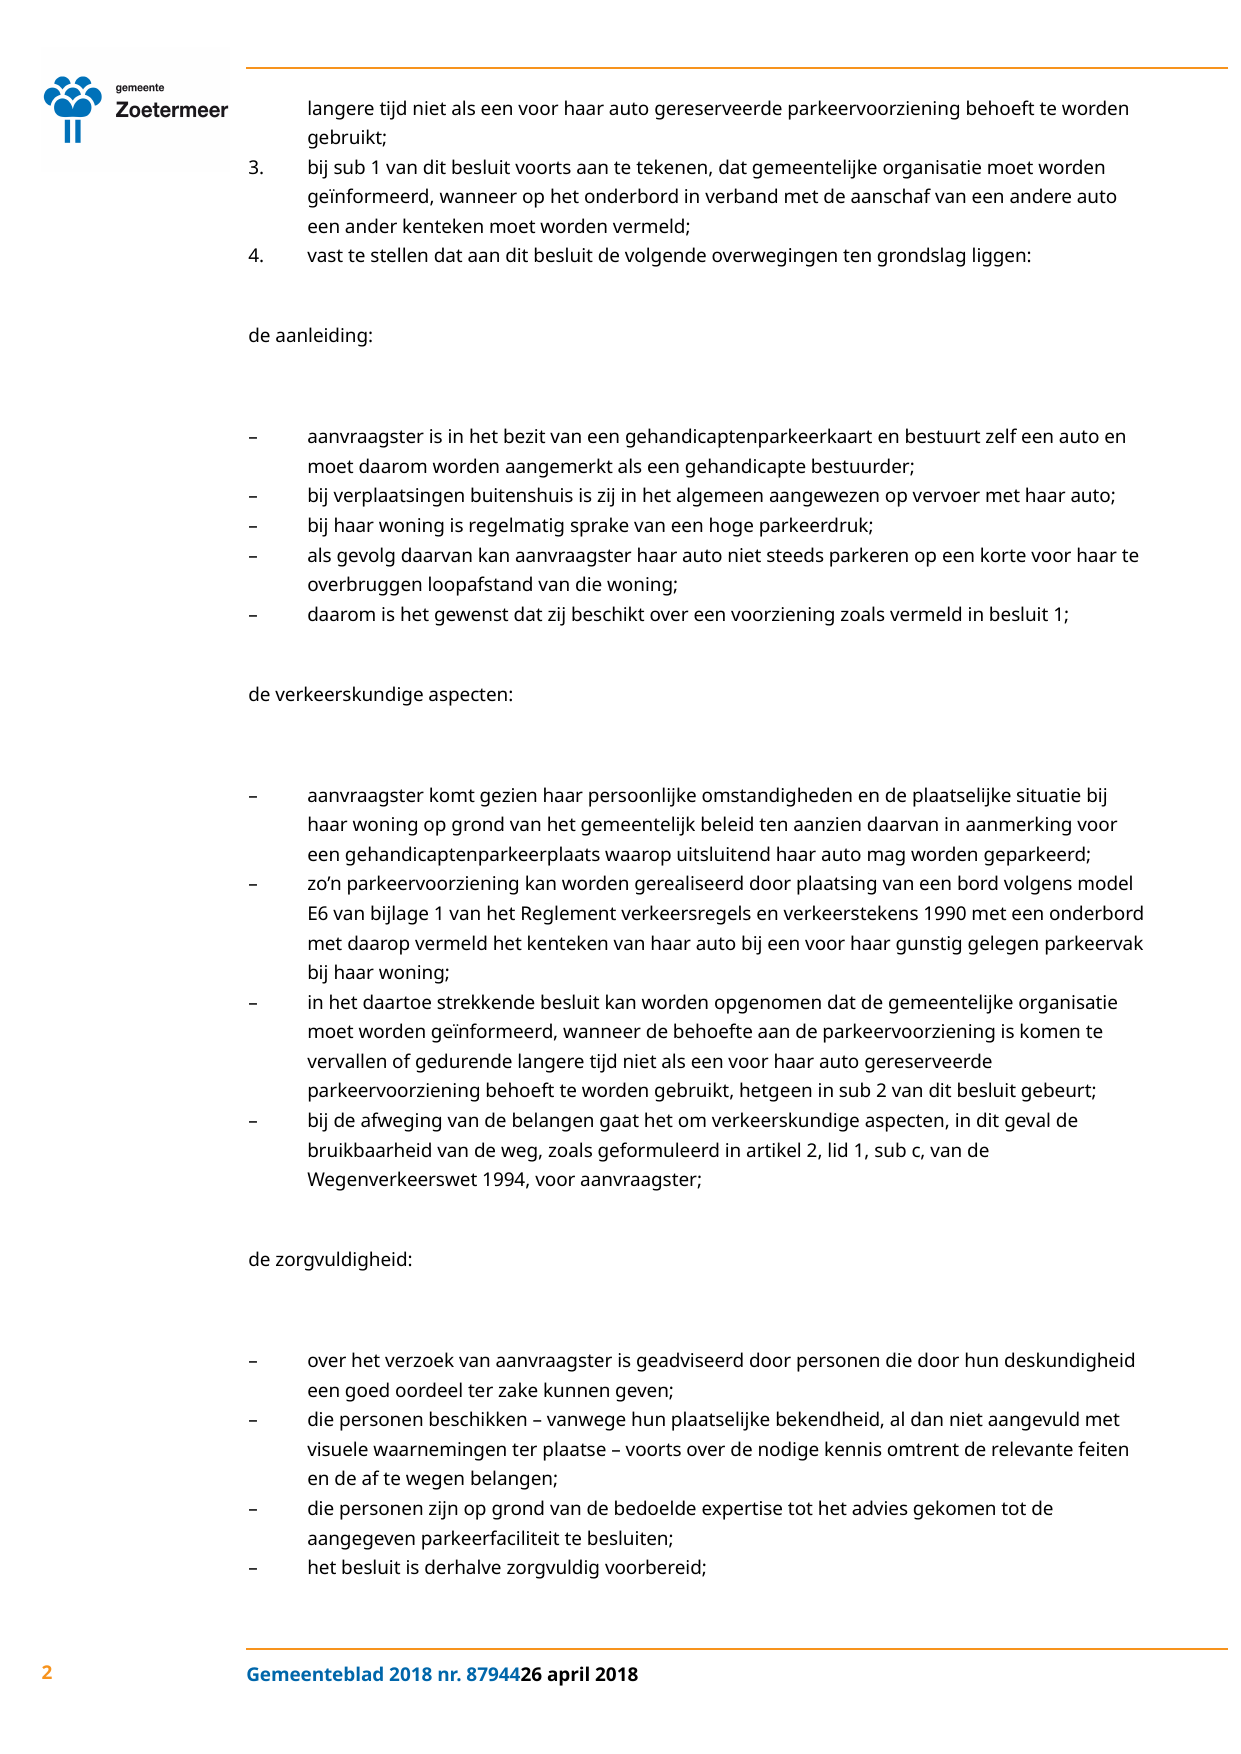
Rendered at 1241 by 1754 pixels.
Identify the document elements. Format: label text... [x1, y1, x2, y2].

list die personen beschikken – vanwege hun plaatselijke bekendheid, al dan niet aangevuld met visuele waarnemingen ter plaatse – voorts over de nodige kennis omtrent de relevante feiten en de af te wegen belangen; [248, 1406, 1152, 1491]
list daarom is het gewenst dat zij beschikt over een voorziening zoals vermeld in besluit 1; [248, 601, 1152, 627]
list langere tijd niet als een voor haar auto gereserveerde parkeervoorziening behoeft te worden gebruikt; [248, 95, 1152, 150]
list bij haar woning is regelmatig sprake van een hoge parkeerdruk; [248, 512, 1152, 538]
text de verkeerskundige aspecten: [248, 681, 1152, 707]
list bij de afweging van de belangen gaat het om verkeerskundige aspecten, in dit geval de bruikbaarheid van de weg, zoals geformuleerd in artikel 2, lid 1, sub c, van de Wegenverkeerswet 1994, voor aanvraagster; [248, 1107, 1152, 1192]
list die personen zijn op grond van de bedoelde expertise tot het advies gekomen tot de aangegeven parkeerfaciliteit te besluiten; [248, 1495, 1152, 1551]
list aanvraagster komt gezien haar persoonlijke omstandigheden en de plaatselijke situatie bij haar woning op grond van het gemeentelijk beleid ten aanzien daarvan in aanmerking voor een gehandicaptenparkeerplaats waarop uitsluitend haar auto mag worden geparkeerd; [248, 782, 1152, 867]
text de zorgvuldigheid: [248, 1246, 1152, 1272]
picture [41, 47, 231, 172]
list zo’n parkeervoorziening kan worden gerealiseerd door plaatsing van een bord volgens model E6 van bijlage 1 van het Reglement verkeersregels en verkeerstekens 1990 met een onderbord met daarop vermeld het kenteken van haar auto bij een voor haar gunstig gelegen parkeervak bij haar woning; [248, 871, 1152, 985]
list bij verplaatsingen buitenshuis is zij in het algemeen aangewezen op vervoer met haar auto; [248, 483, 1152, 508]
list aanvraagster is in het bezit van een gehandicaptenparkeerkaart en bestuurt zelf een auto en moet daarom worden aangemerkt als een gehandicapte bestuurder; [248, 423, 1152, 479]
list als gevolg daarvan kan aanvraagster haar auto niet steeds parkeren op een korte voor haar te overbruggen loopafstand van die woning; [248, 542, 1152, 597]
list in het daartoe strekkende besluit kan worden opgenomen dat de gemeentelijke organisatie moet worden geïnformeerd, wanneer de behoefte aan de parkeervoorziening is komen te vervallen of gedurende langere tijd niet als een voor haar auto gereserveerde parkeervoorziening behoeft te worden gebruikt, hetgeen in sub 2 van dit besluit gebeurt; [248, 989, 1152, 1103]
list het besluit is derhalve zorgvuldig voorbereid; [248, 1554, 1152, 1580]
list vast te stellen dat aan dit besluit de volgende overwegingen ten grondslag liggen: [248, 243, 1152, 268]
list over het verzoek van aanvraagster is geadviseerd door personen die door hun deskundigheid een goed oordeel ter zake kunnen geven; [248, 1347, 1152, 1403]
text de aanleiding: [248, 323, 1152, 348]
list bij sub 1 van dit besluit voorts aan te tekenen, dat gemeentelijke organisatie moet worden geïnformeerd, wanneer op het onderbord in verband met de aanschaf van een andere auto een ander kenteken moet worden vermeld; [248, 154, 1152, 239]
